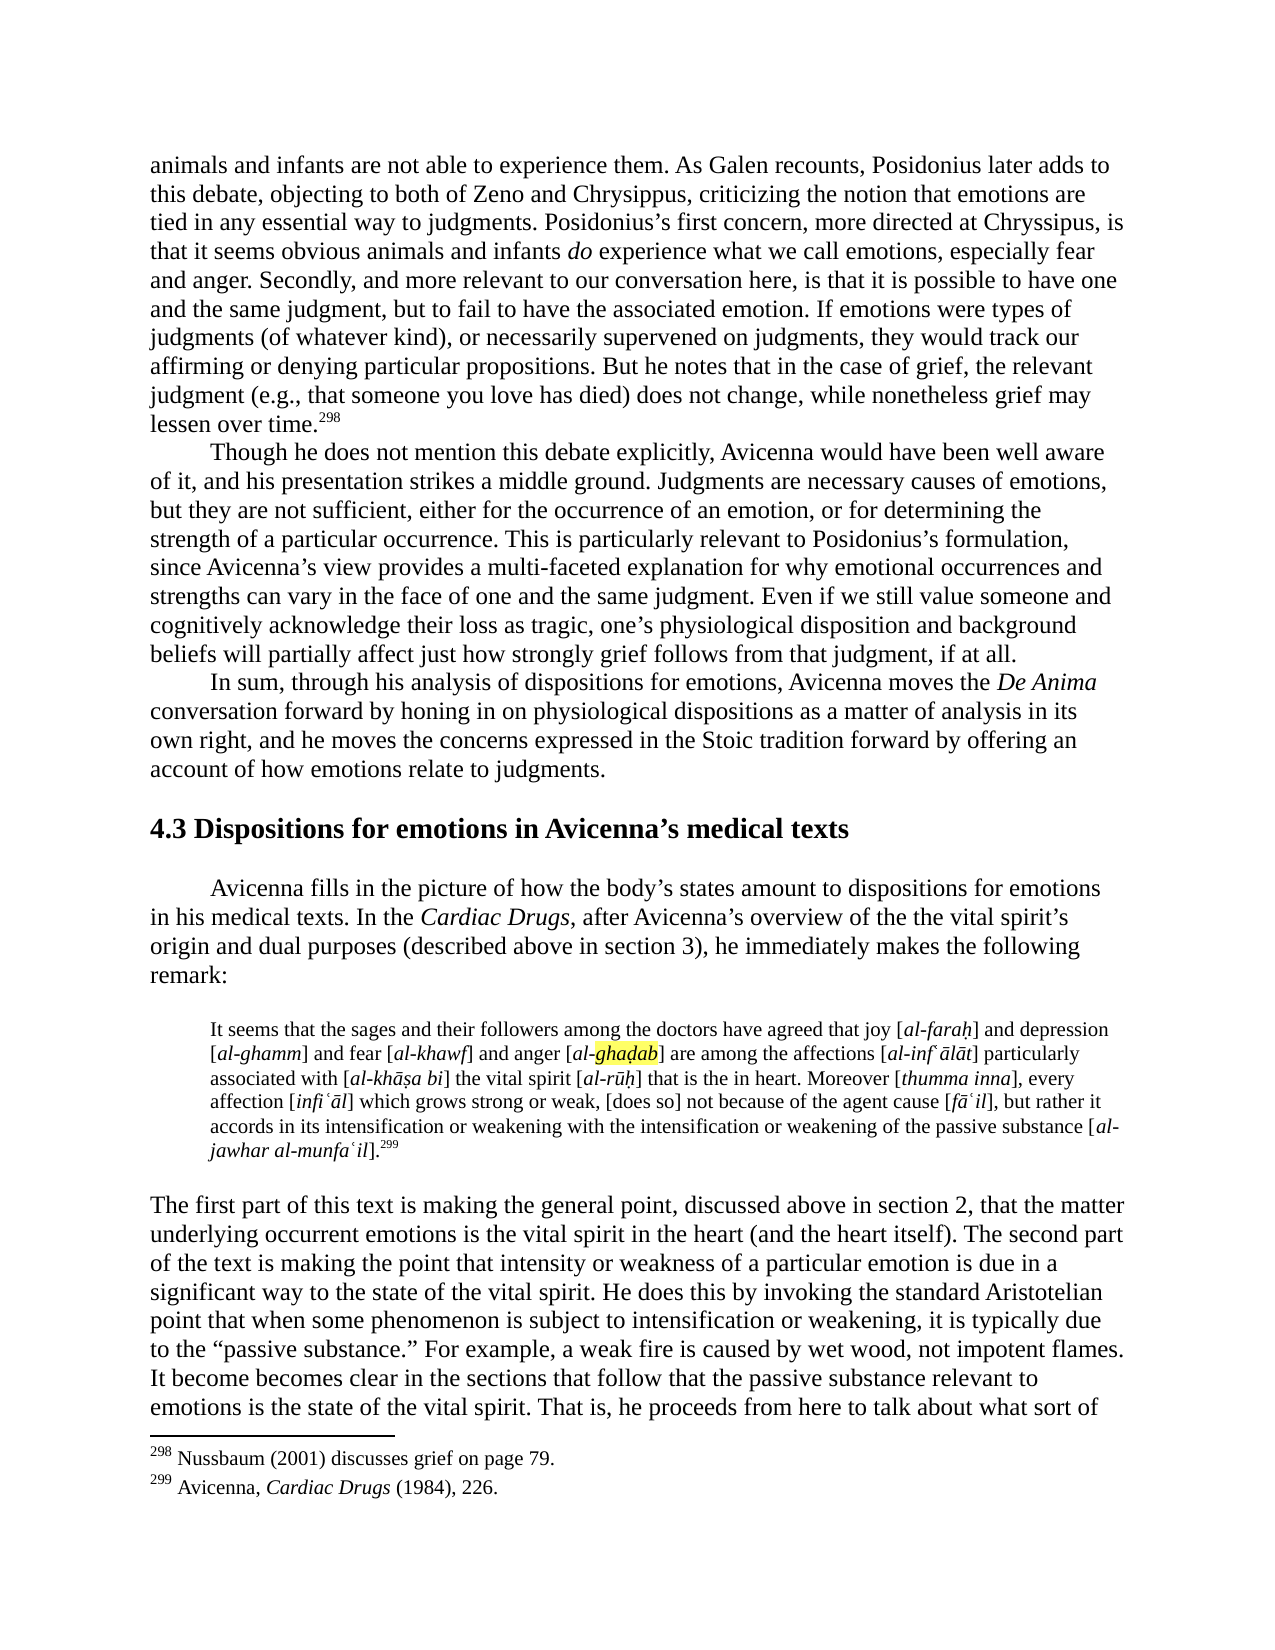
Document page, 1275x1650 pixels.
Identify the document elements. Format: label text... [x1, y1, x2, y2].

text Nussbaum (2001) discusses grief on page 79. [150, 1442, 1125, 1471]
text Avicenna fills in the picture of how the body’s states amount to dispositions for emotions in his medical texts. In the Cardiac Drugs, after Avicenna’s overview of the the vital spirit’s origin and dual purposes (described above in section 3), he immediately makes the following remark: [150, 873, 1125, 988]
text In sum, through his analysis of dispositions for emotions, Avicenna moves the De Anima conversation forward by honing in on physiological dispositions as a matter of analysis in its own right, and he moves the concerns expressed in the Stoic tradition forward by offering an account of how emotions relate to judgments. [150, 667, 1125, 782]
text The first part of this text is making the general point, discussed above in section 2, that the matter underlying occurrent emotions is the vital spirit in the heart (and the heart itself). The second part of the text is making the point that intensity or weakness of a particular emotion is due in a significant way to the state of the vital spirit. He does this by invoking the standard Aristotelian point that when some phenomenon is subject to intensification or weakening, it is typically due to the “passive substance.” For example, a weak fire is caused by wet wood, not impotent flames. It become becomes clear in the sections that follow that the passive substance relevant to emotions is the state of the vital spirit. That is, he proceeds from here to talk about what sort of [150, 1190, 1125, 1420]
text Avicenna, Cardiac Drugs (1984), 226. [150, 1471, 1125, 1500]
subtitle 4.3 Dispositions for emotions in Avicenna’s medical texts [150, 811, 1125, 845]
text animals and infants are not able to experience them. As Galen recounts, Posidonius later adds to this debate, objecting to both of Zeno and Chrysippus, criticizing the notion that emotions are tied in any essential way to judgments. Posidonius’s first concern, more directed at Chryssipus, is that it seems obvious animals and infants do experience what we call emotions, especially fear and anger. Secondly, and more relevant to our conversation here, is that it is possible to have one and the same judgment, but to fail to have the associated emotion. If emotions were types of judgments (of whatever kind), or necessarily supervened on judgments, they would track our affirming or denying particular propositions. But he notes that in the case of grief, the relevant judgment (e.g., that someone you love has died) does not change, while nonetheless grief may lessen over time. [150, 150, 1125, 437]
text Though he does not mention this debate explicitly, Avicenna would have been well aware of it, and his presentation strikes a middle ground. Judgments are necessary causes of emotions, but they are not sufficient, either for the occurrence of an emotion, or for determining the strength of a particular occurrence. This is particularly relevant to Posidonius’s formulation, since Avicenna’s view provides a multi-faceted explanation for why emotional occurrences and strengths can vary in the face of one and the same judgment. Even if we still value someone and cognitively acknowledge their loss as tragic, one’s physiological disposition and background beliefs will partially affect just how strongly grief follows from that judgment, if at all. [150, 437, 1125, 667]
text It seems that the sages and their followers among the doctors have agreed that joy [al-faraḥ] and depression [al-ghamm] and fear [al-khawf] and anger [al-ghaḍab] are among the affections [al-infʿālāt] particularly associated with [al-khāṣa bi] the vital spirit [al-rūḥ] that is the in heart. Moreover [thumma inna], every affection [infiʿāl] which grows strong or weak, [does so] not because of the agent cause [fāʿil], but rather it accords in its intensification or weakening with the intensification or weakening of the passive substance [al-jawhar al-munfaʿil]. [210, 1017, 1125, 1162]
